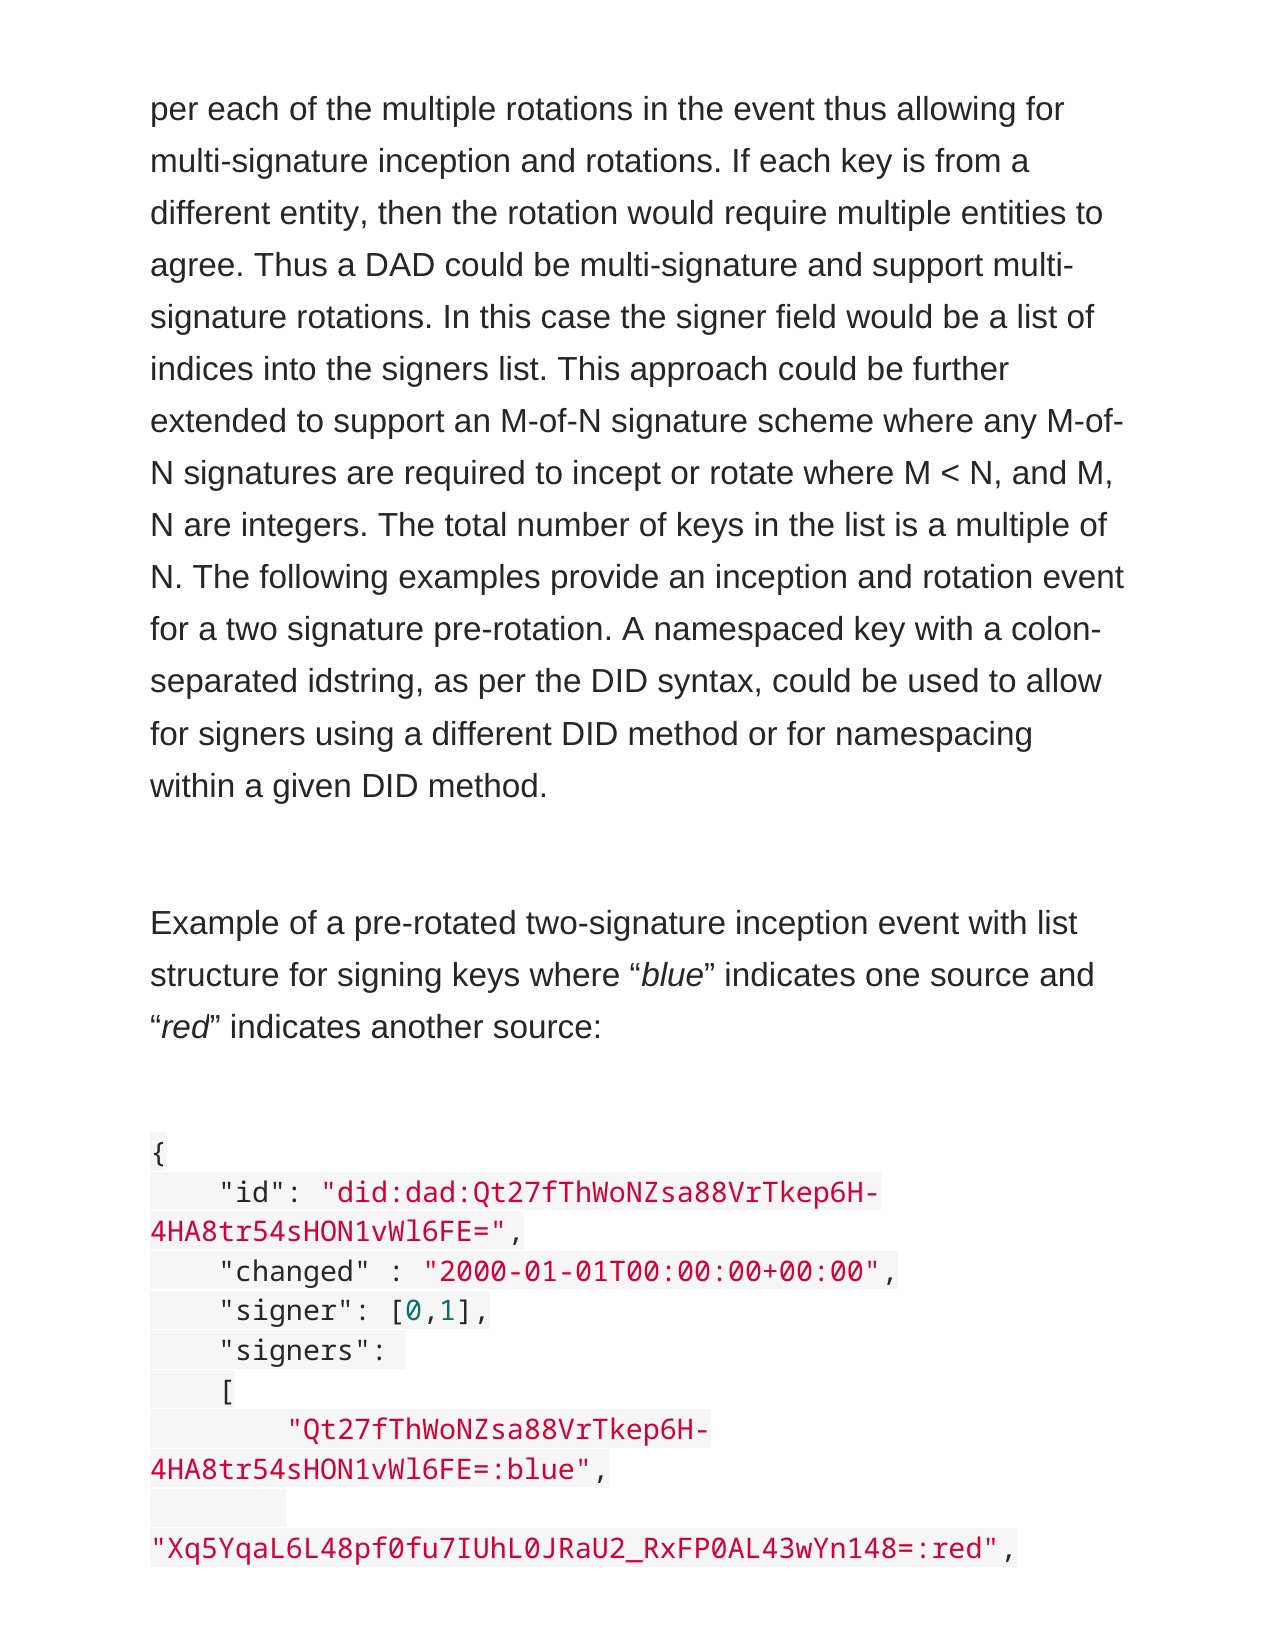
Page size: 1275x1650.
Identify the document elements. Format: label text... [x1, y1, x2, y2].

text { [150, 1131, 1125, 1171]
text "signers": [150, 1329, 1125, 1369]
text "id": "did:dad:Qt27fThWoNZsa88VrTkep6H-4HA8tr54sHON1vWl6FE=", [150, 1171, 1125, 1250]
text Example of a pre-rotated two-signature inception event with list structure for signing keys where “blue” indicates one source and “red” indicates another source: [150, 889, 1125, 1046]
text "changed" : "2000-01-01T00:00:00+00:00", [150, 1250, 1125, 1289]
text "Qt27fThWoNZsa88VrTkep6H-4HA8tr54sHON1vWl6FE=:blue", [150, 1408, 1125, 1487]
text "signer": [0,1], [150, 1289, 1125, 1329]
text "Xq5YqaL6L48pf0fu7IUhL0JRaU2_RxFP0AL43wYn148=:red", [150, 1487, 1125, 1567]
text [ [150, 1369, 1125, 1408]
text per each of the multiple rotations in the event thus allowing for multi-signature inception and rotations. If each key is from a different entity, then the rotation would require multiple entities to agree. Thus a DAD could be multi-signature and support multi-signature rotations. In this case the signer field would be a list of indices into the signers list. This approach could be further extended to support an M-of-N signature scheme where any M-of-N signatures are required to incept or rotate where M < N, and M, N are integers. The total number of keys in the list is a multiple of N. The following examples provide an inception and rotation event for a two signature pre-rotation. A namespaced key with a colon-separated idstring, as per the DID syntax, could be used to allow for signers using a different DID method or for namespacing within a given DID method. [150, 75, 1125, 804]
